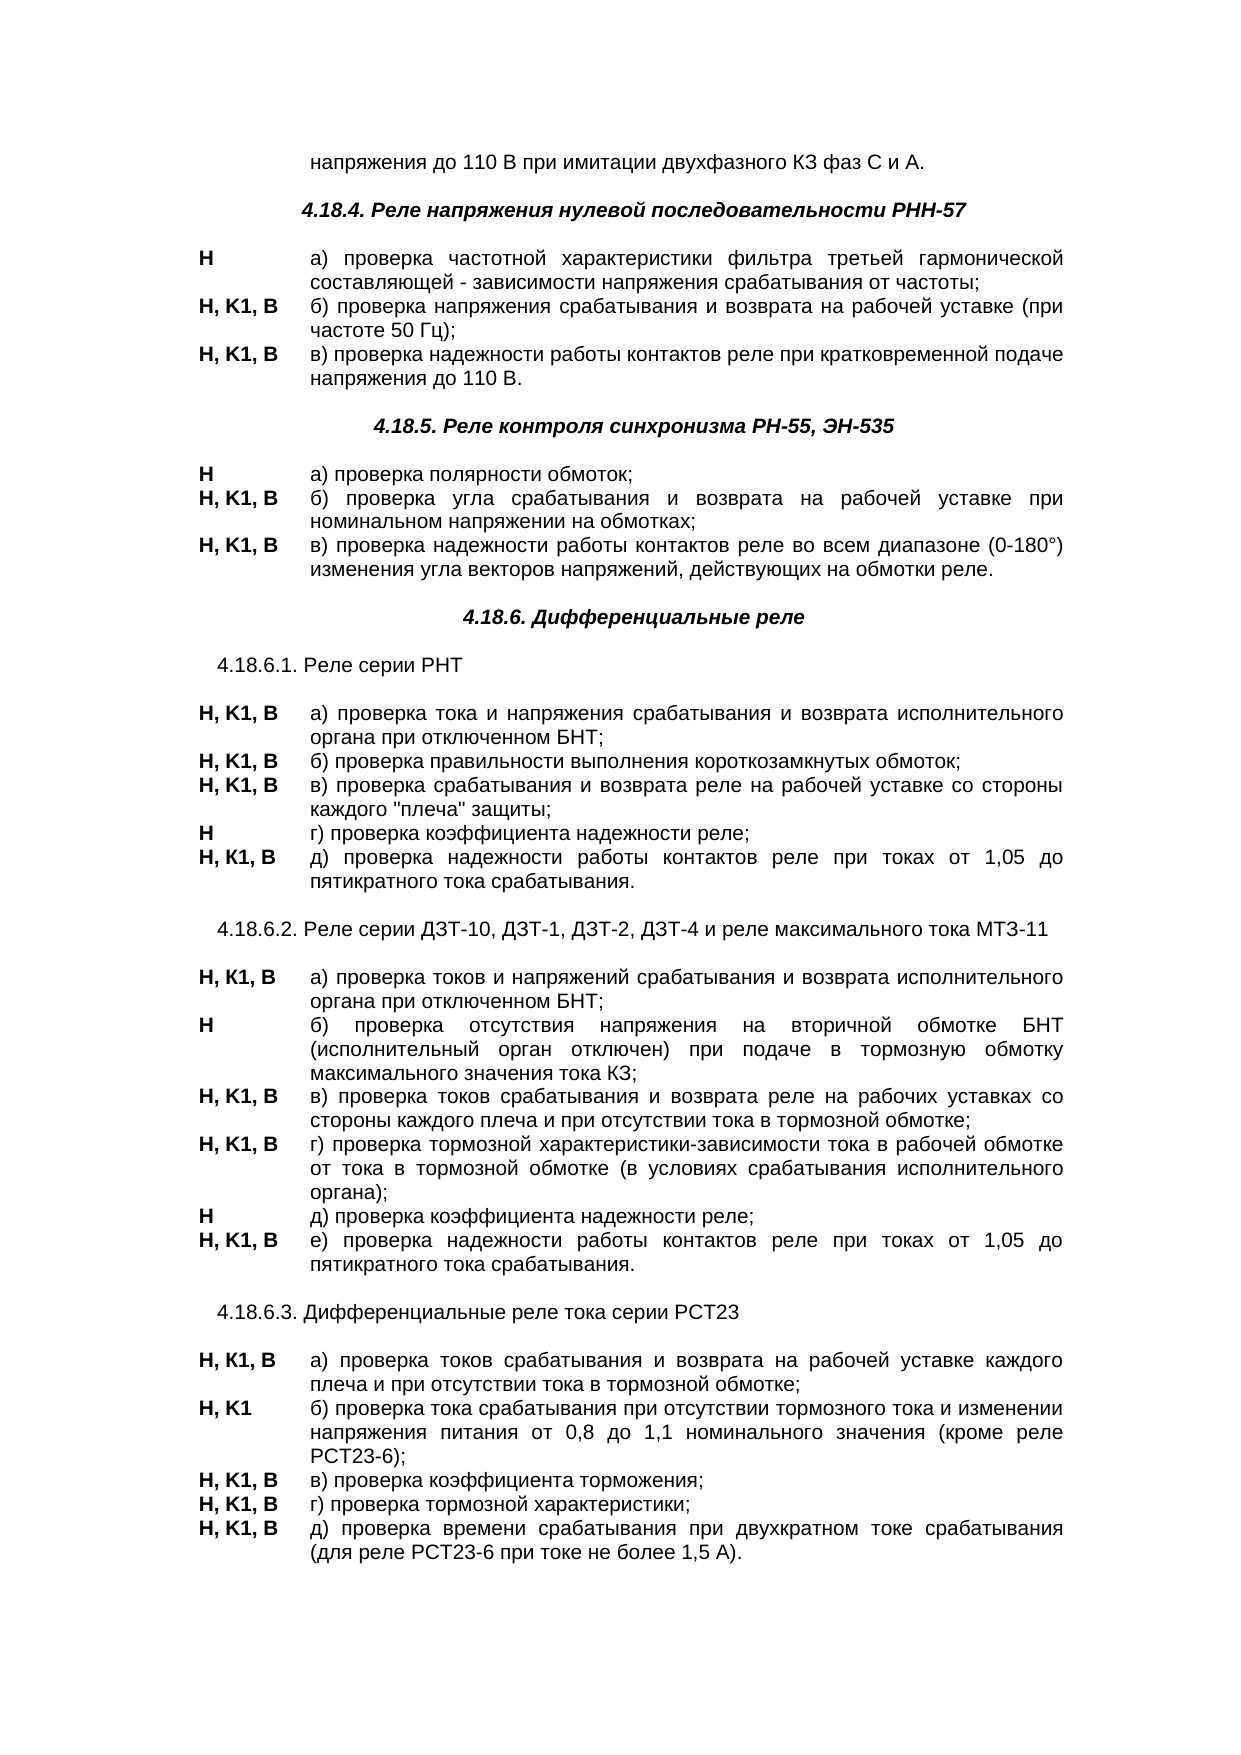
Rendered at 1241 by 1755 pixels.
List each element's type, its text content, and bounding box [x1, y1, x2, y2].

table_cell H [187, 1013, 299, 1084]
table_cell б) проверка тока срабатывания при отсутствии тормозного тока и изменении напряжения питания от 0,8 до 1,1 номинального значения (кроме реле РСТ23-6); [299, 1396, 1076, 1468]
table_cell H [187, 821, 299, 845]
table_cell д) проверка коэффициента надежности реле; [299, 1204, 1076, 1228]
table_header H, К1, В [187, 965, 299, 1012]
table_cell г) проверка тормозной характеристики-зависимости тока в рабочей обмотке от тока в тормозной обмотке (в условиях срабатывания исполнительного органа); [299, 1132, 1076, 1204]
table_cell H [187, 1204, 299, 1228]
table_header а) проверка токов срабатывания и возврата на рабочей уставке каждого плеча и при отсутствии тока в тормозной обмотке; [299, 1348, 1076, 1396]
table_cell в) проверка надежности работы контактов реле во всем диапазоне (0-180°) изменения угла векторов напряжений, действующих на обмотки реле. [299, 533, 1076, 581]
table_cell г) проверка тормозной характеристики; [299, 1492, 1076, 1516]
table_header H, K1, В [187, 701, 299, 749]
table_cell е) проверка надежности работы контактов реле при токах от 1,05 до пятикратного тока срабатывания. [299, 1228, 1076, 1276]
table_cell б) проверка отсутствия напряжения на вторичной обмотке БНТ (исполнительный орган отключен) при подаче в тормозную обмотку максимального значения тока КЗ; [299, 1013, 1076, 1084]
table_cell H, K1, В [187, 1468, 299, 1492]
table_cell H, K1, В [187, 1132, 299, 1204]
text 4.18.5. Реле контроля синхронизма РН-55, ЭН-535 [187, 413, 1053, 437]
text 4.18.4. Реле напряжения нулевой последовательности РНН-57 [187, 198, 1053, 222]
text 4.18.6.3. Дифференциальные реле тока серии РСТ23 [187, 1300, 1053, 1324]
table_cell в) проверка срабатывания и возврата реле на рабочей уставке со стороны каждого "плеча" защиты; [299, 773, 1076, 821]
table_header а) проверка полярности обмоток; [299, 461, 1076, 485]
table_header а) проверка частотной характеристики фильтра третьей гармонической составляющей - зависимости напряжения срабатывания от частоты; [299, 246, 1076, 294]
table_cell в) проверка коэффициента торможения; [299, 1468, 1076, 1492]
table_cell H, К1, В [187, 845, 299, 893]
table_cell в) проверка токов срабатывания и возврата реле на рабочих уставках со стороны каждого плеча и при отсутствии тока в тормозной обмотке; [299, 1084, 1076, 1132]
table_cell H, K1, В [187, 1516, 299, 1563]
table_cell д) проверка надежности работы контактов реле при токах от 1,05 до пятикратного тока срабатывания. [299, 845, 1076, 893]
text 4.18.6. Дифференциальные реле [187, 605, 1053, 629]
table_cell H, K1, В [187, 1084, 299, 1132]
table_cell H, K1, В [187, 533, 299, 581]
table_header а) проверка токов и напряжений срабатывания и возврата исполнительного органа при отключенном БНТ; [299, 965, 1076, 1012]
table_header H [187, 246, 299, 294]
table_cell б) проверка угла срабатывания и возврата на рабочей уставке при номинальном напряжении на обмотках; [299, 485, 1076, 533]
table_cell д) проверка времени срабатывания при двухкратном токе срабатывания (для реле РСТ23-6 при токе не более 1,5 А). [299, 1516, 1076, 1563]
text 4.18.6.1. Реле серии РНТ [187, 653, 1053, 677]
table_cell Н, K1, В [187, 773, 299, 821]
table_cell H, K1, В [187, 749, 299, 773]
table_cell б) проверка правильности выполнения короткозамкнутых обмоток; [299, 749, 1076, 773]
table_cell г) проверка коэффициента надежности реле; [299, 821, 1076, 845]
table_cell H, K1, В [187, 1492, 299, 1516]
table_header а) проверка тока и напряжения срабатывания и возврата исполнительного органа при отключенном БНТ; [299, 701, 1076, 749]
table_cell H, K1, В [187, 342, 299, 389]
table_cell напряжения до 110 В при имитации двухфазного КЗ фаз С и А. [299, 150, 1076, 174]
table_header H [187, 461, 299, 485]
table_cell в) проверка надежности работы контактов реле при кратковременной подаче напряжения до 110 В. [299, 342, 1076, 389]
table_cell H, K1 [187, 1396, 299, 1468]
table_cell б) проверка напряжения срабатывания и возврата на рабочей уставке (при частоте 50 Гц); [299, 294, 1076, 342]
table_cell H, K1, В [187, 1228, 299, 1276]
table_cell H, K1, В [187, 294, 299, 342]
table_cell [187, 150, 299, 174]
table_header H, К1, В [187, 1348, 299, 1396]
table_cell H, K1, В [187, 485, 299, 533]
text 4.18.6.2. Реле серии ДЗТ-10, ДЗТ-1, ДЗТ-2, ДЗТ-4 и реле максимального тока MTЗ-11 [187, 917, 1053, 941]
